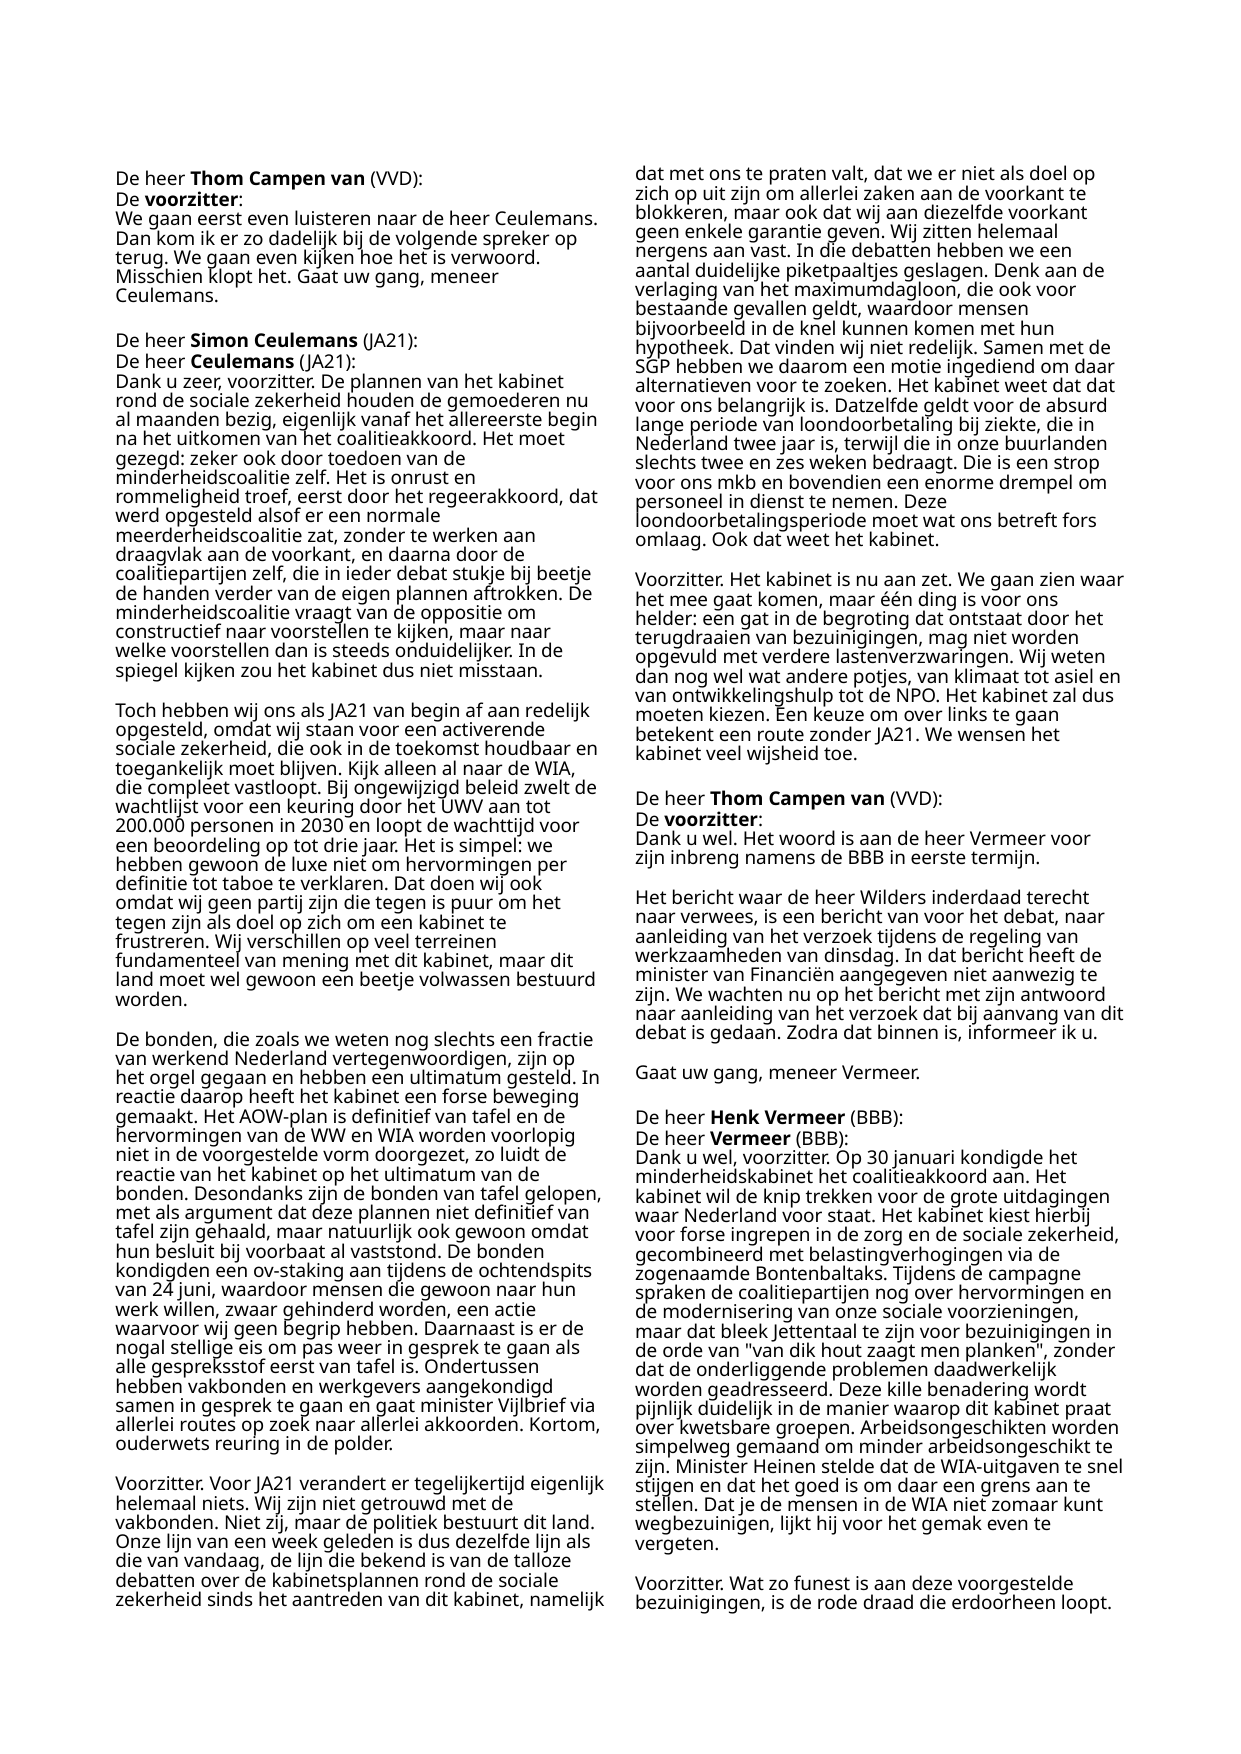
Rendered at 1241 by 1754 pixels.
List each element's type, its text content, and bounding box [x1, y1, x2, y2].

text De heer Ceulemans (JA21): [115, 353, 605, 373]
text De heer Thom Campen van (VVD): [115, 165, 605, 191]
text Voorzitter. Voor JA21 verandert er tegelijkertijd eigenlijk helemaal niets. Wij zijn niet getrouwd met de vakbonden. Niet zij, maar de politiek bestuurt dit land. Onze lijn van een week geleden is dus dezelfde lijn als die van vandaag, de lijn die bekend is van de talloze debatten over de kabinetsplannen rond de sociale zekerheid sinds het aantreden van dit kabinet, namelijk [115, 1475, 605, 1610]
text De voorzitter: [635, 811, 1125, 830]
text De voorzitter: [115, 191, 605, 210]
text Voorzitter. Wat zo funest is aan deze voorgestelde bezuinigingen, is de rode draad die erdoorheen loopt. [635, 1575, 1125, 1613]
text Dank u zeer, voorzitter. De plannen van het kabinet rond de sociale zekerheid houden de gemoederen nu al maanden bezig, eigenlijk vanaf het allereerste begin na het uitkomen van het coalitieakkoord. Het moet gezegd: zeker ook door toedoen van de minderheidscoalitie zelf. Het is onrust en rommeligheid troef, eerst door het regeerakkoord, dat werd opgesteld alsof er een normale meerderheidscoalitie zat, zonder te werken aan draagvlak aan de voorkant, en daarna door de coalitiepartijen zelf, die in ieder debat stukje bij beetje de handen verder van de eigen plannen aftrokken. De minderheidscoalitie vraagt van de oppositie om constructief naar voorstellen te kijken, maar naar welke voorstellen dan is steeds onduidelijker. In de spiegel kijken zou het kabinet dus niet misstaan. [115, 373, 605, 681]
text De heer Vermeer (BBB): [635, 1130, 1125, 1149]
text We gaan eerst even luisteren naar de heer Ceulemans. Dan kom ik er zo dadelijk bij de volgende spreker op terug. We gaan even kijken hoe het is verwoord. Misschien klopt het. Gaat uw gang, meneer Ceulemans. [115, 210, 605, 307]
text Toch hebben wij ons als JA21 van begin af aan redelijk opgesteld, omdat wij staan voor een activerende sociale zekerheid, die ook in de toekomst houdbaar en toegankelijk moet blijven. Kijk alleen al naar de WIA, die compleet vastloopt. Bij ongewijzigd beleid zwelt de wachtlijst voor een keuring door het UWV aan tot 200.000 personen in 2030 en loopt de wachttijd voor een beoordeling op tot drie jaar. Het is simpel: we hebben gewoon de luxe niet om hervormingen per definitie tot taboe te verklaren. Dat doen wij ook omdat wij geen partij zijn die tegen is puur om het tegen zijn als doel op zich om een kabinet te frustreren. Wij verschillen op veel terreinen fundamenteel van mening met dit kabinet, maar dit land moet wel gewoon een beetje volwassen bestuurd worden. [115, 702, 605, 1010]
text dat met ons te praten valt, dat we er niet als doel op zich op uit zijn om allerlei zaken aan de voorkant te blokkeren, maar ook dat wij aan diezelfde voorkant geen enkele garantie geven. Wij zitten helemaal nergens aan vast. In die debatten hebben we een aantal duidelijke piketpaaltjes geslagen. Denk aan de verlaging van het maximumdagloon, die ook voor bestaande gevallen geldt, waardoor mensen bijvoorbeeld in de knel kunnen komen met hun hypotheek. Dat vinden wij niet redelijk. Samen met de SGP hebben we daarom een motie ingediend om daar alternatieven voor te zoeken. Het kabinet weet dat dat voor ons belangrijk is. Datzelfde geldt voor de absurd lange periode van loondoorbetaling bij ziekte, die in Nederland twee jaar is, terwijl die in onze buurlanden slechts twee en zes weken bedraagt. Die is een strop voor ons mkb en bovendien een enorme drempel om personeel in dienst te nemen. Deze loondoorbetalingsperiode moet wat ons betreft fors omlaag. Ook dat weet het kabinet. [635, 165, 1125, 551]
text Voorzitter. Het kabinet is nu aan zet. We gaan zien waar het mee gaat komen, maar één ding is voor ons helder: een gat in de begroting dat ontstaat door het terugdraaien van bezuinigingen, mag niet worden opgevuld met verdere lastenverzwaringen. Wij weten dan nog wel wat andere potjes, van klimaat tot asiel en van ontwikkelingshulp tot de NPO. Het kabinet zal dus moeten kiezen. Een keuze om over links te gaan betekent een route zonder JA21. We wensen het kabinet veel wijsheid toe. [635, 571, 1125, 764]
text Dank u wel, voorzitter. Op 30 januari kondigde het minderheidskabinet het coalitieakkoord aan. Het kabinet wil de knip trekken voor de grote uitdagingen waar Nederland voor staat. Het kabinet kiest hierbij voor forse ingrepen in de zorg en de sociale zekerheid, gecombineerd met belastingverhogingen via de zogenaamde Bontenbaltaks. Tijdens de campagne spraken de coalitiepartijen nog over hervormingen en de modernisering van onze sociale voorzieningen, maar dat bleek Jettentaal te zijn voor bezuinigingen in de orde van "van dik hout zaagt men planken", zonder dat de onderliggende problemen daadwerkelijk worden geadresseerd. Deze kille benadering wordt pijnlijk duidelijk in de manier waarop dit kabinet praat over kwetsbare groepen. Arbeidsongeschikten worden simpelweg gemaand om minder arbeidsongeschikt te zijn. Minister Heinen stelde dat de WIA-uitgaven te snel stijgen en dat het goed is om daar een grens aan te stellen. Dat je de mensen in de WIA niet zomaar kunt wegbezuinigen, lijkt hij voor het gemak even te vergeten. [635, 1149, 1125, 1554]
text Gaat uw gang, meneer Vermeer. [635, 1064, 1125, 1083]
text De heer Simon Ceulemans (JA21): [115, 328, 605, 353]
text De heer Henk Vermeer (BBB): [635, 1104, 1125, 1130]
text Het bericht waar de heer Wilders inderdaad terecht naar verwees, is een bericht van voor het debat, naar aanleiding van het verzoek tijdens de regeling van werkzaamheden van dinsdag. In dat bericht heeft de minister van Financiën aangegeven niet aanwezig te zijn. We wachten nu op het bericht met zijn antwoord naar aanleiding van het verzoek dat bij aanvang van dit debat is gedaan. Zodra dat binnen is, informeer ik u. [635, 889, 1125, 1043]
text Dank u wel. Het woord is aan de heer Vermeer voor zijn inbreng namens de BBB in eerste termijn. [635, 830, 1125, 868]
text De bonden, die zoals we weten nog slechts een fractie van werkend Nederland vertegenwoordigen, zijn op het orgel gegaan en hebben een ultimatum gesteld. In reactie daarop heeft het kabinet een forse beweging gemaakt. Het AOW-plan is definitief van tafel en de hervormingen van de WW en WIA worden voorlopig niet in de voorgestelde vorm doorgezet, zo luidt de reactie van het kabinet op het ultimatum van de bonden. Desondanks zijn de bonden van tafel gelopen, met als argument dat deze plannen niet definitief van tafel zijn gehaald, maar natuurlijk ook gewoon omdat hun besluit bij voorbaat al vaststond. De bonden kondigden een ov-staking aan tijdens de ochtendspits van 24 juni, waardoor mensen die gewoon naar hun werk willen, zwaar gehinderd worden, een actie waarvoor wij geen begrip hebben. Daarnaast is er de nogal stellige eis om pas weer in gesprek te gaan als alle gespreksstof eerst van tafel is. Ondertussen hebben vakbonden en werkgevers aangekondigd samen in gesprek te gaan en gaat minister Vijlbrief via allerlei routes op zoek naar allerlei akkoorden. Kortom, ouderwets reuring in de polder. [115, 1031, 605, 1455]
text De heer Thom Campen van (VVD): [635, 785, 1125, 811]
